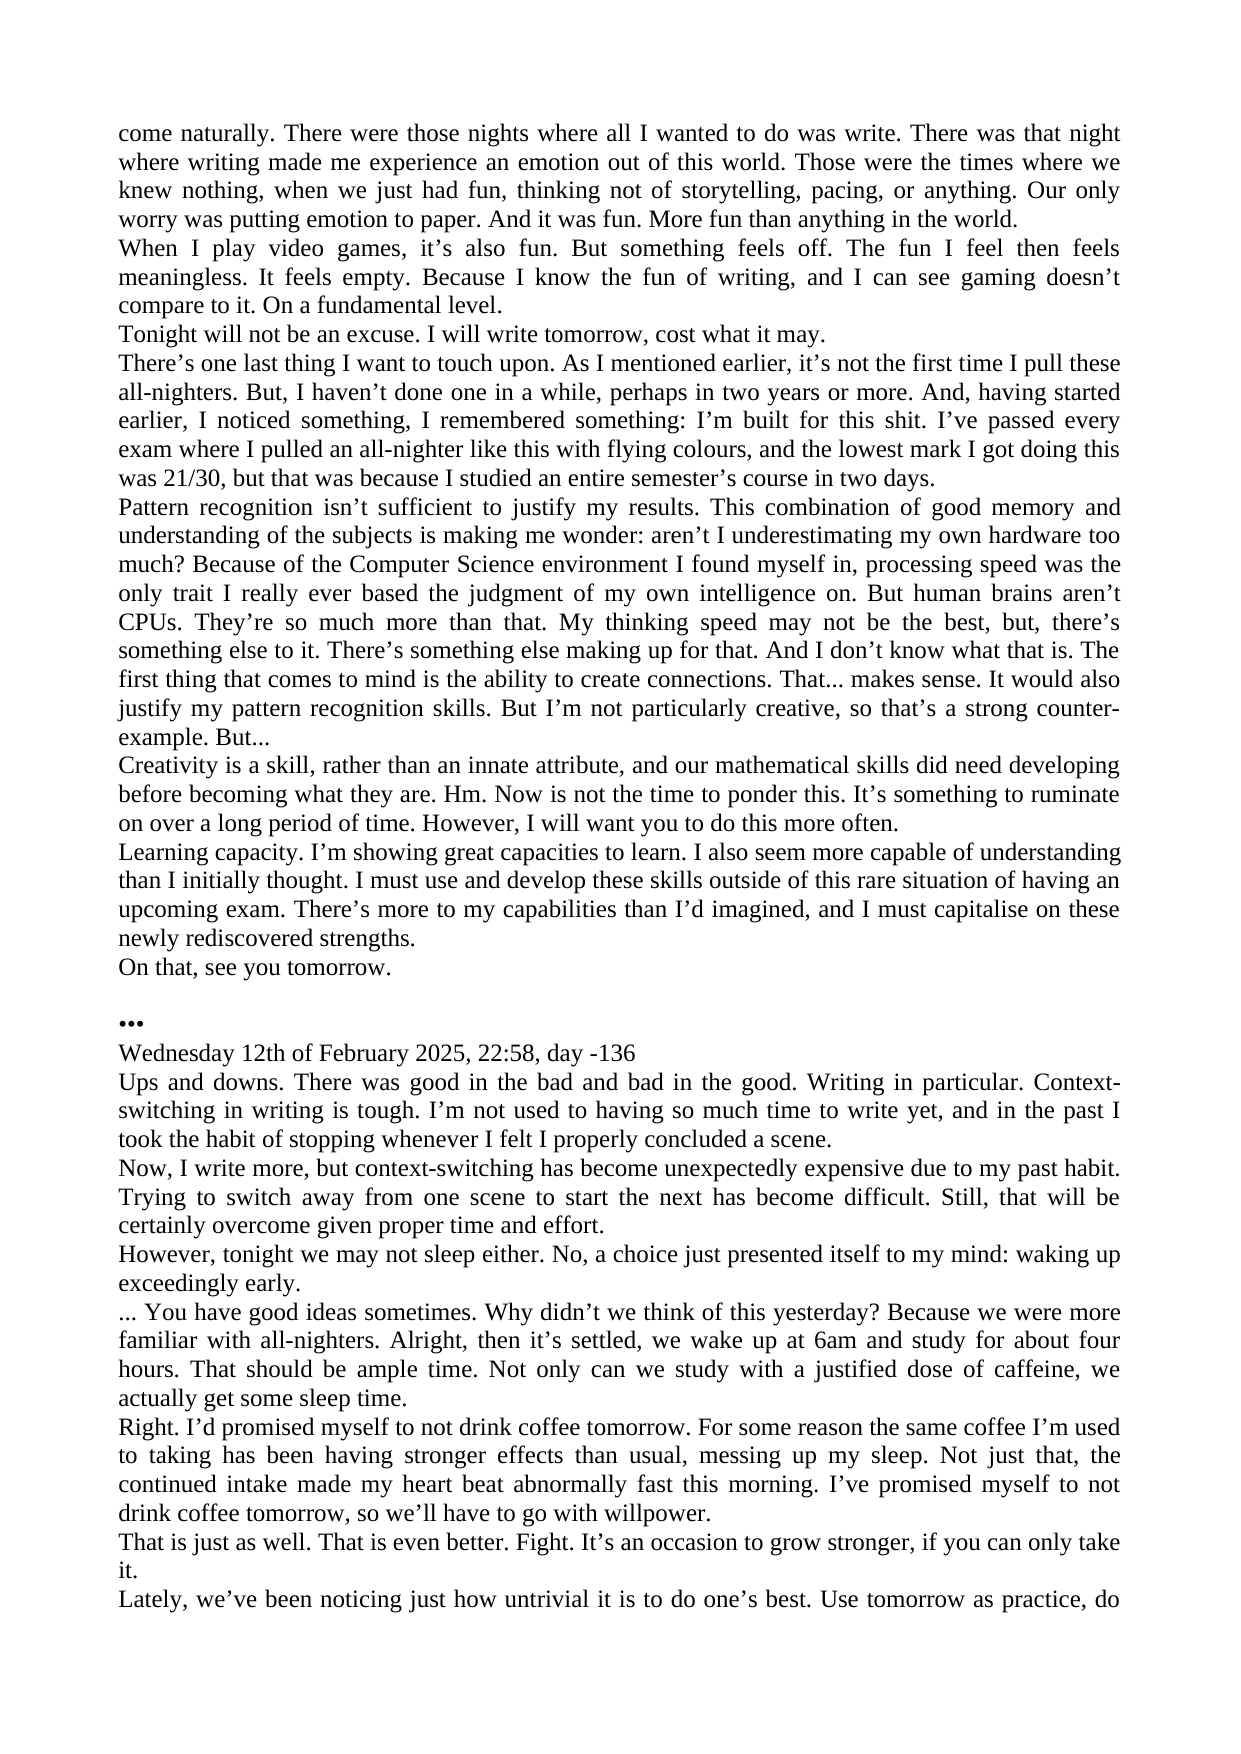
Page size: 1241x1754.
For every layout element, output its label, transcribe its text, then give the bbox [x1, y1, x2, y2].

text come naturally. There were those nights where all I wanted to do was write. There was that night where writing made me experience an emotion out of this world. Those were the times where we knew nothing, when we just had fun, thinking not of storytelling, pacing, or anything. Our only worry was putting emotion to paper. And it was fun. More fun than anything in the world. [118, 118, 1122, 233]
text Right. I’d promised myself to not drink coffee tomorrow. For some reason the same coffee I’m used to taking has been having stronger effects than usual, messing up my sleep. Not just that, the continued intake made my heart beat abnormally fast this morning. I’ve promised myself to not drink coffee tomorrow, so we’ll have to go with willpower. [118, 1412, 1122, 1527]
text However, tonight we may not sleep either. No, a choice just presented itself to my mind: waking up exceedingly early. [118, 1239, 1122, 1297]
text ... You have good ideas sometimes. Why didn’t we think of this yesterday? Because we were more familiar with all-nighters. Alright, then it’s settled, we wake up at 6am and study for about four hours. That should be ample time. Not only can we study with a justified dose of caffeine, we actually get some sleep time. [118, 1297, 1122, 1412]
text Creativity is a skill, rather than an innate attribute, and our mathematical skills did need developing before becoming what they are. Hm. Now is not the time to ponder this. It’s something to ruminate on over a long period of time. However, I will want you to do this more often. [118, 751, 1122, 837]
text Learning capacity. I’m showing great capacities to learn. I also seem more capable of understanding than I initially thought. I must use and develop these skills outside of this rare situation of having an upcoming exam. There’s more to my capabilities than I’d imagined, and I must capitalise on these newly rediscovered strengths. [118, 837, 1122, 952]
text That is just as well. That is even better. Fight. It’s an occasion to grow stronger, if you can only take it. [118, 1527, 1122, 1584]
text ••• [118, 1009, 1122, 1038]
text When I play video games, it’s also fun. But something feels off. The fun I feel then feels meaningless. It feels empty. Because I know the fun of writing, and I can see gaming doesn’t compare to it. On a fundamental level. [118, 233, 1122, 319]
text Wednesday 12th of February 2025, 22:58, day -136 [118, 1038, 1122, 1067]
text Lately, we’ve been noticing just how untrivial it is to do one’s best. Use tomorrow as practice, do [118, 1584, 1122, 1613]
text Tonight will not be an excuse. I will write tomorrow, cost what it may. [118, 319, 1122, 348]
text On that, see you tomorrow. [118, 952, 1122, 981]
text Pattern recognition isn’t sufficient to justify my results. This combination of good memory and understanding of the subjects is making me wonder: aren’t I underestimating my own hardware too much? Because of the Computer Science environment I found myself in, processing speed was the only trait I really ever based the judgment of my own intelligence on. But human brains aren’t CPUs. They’re so much more than that. My thinking speed may not be the best, but, there’s something else to it. There’s something else making up for that. And I don’t know what that is. The first thing that comes to mind is the ability to create connections. That... makes sense. It would also justify my pattern recognition skills. But I’m not particularly creative, so that’s a strong counter-example. But... [118, 492, 1122, 751]
text Ups and downs. There was good in the bad and bad in the good. Writing in particular. Context-switching in writing is tough. I’m not used to having so much time to write yet, and in the past I took the habit of stopping whenever I felt I properly concluded a scene. [118, 1067, 1122, 1153]
text Now, I write more, but context-switching has become unexpectedly expensive due to my past habit. Trying to switch away from one scene to start the next has become difficult. Still, that will be certainly overcome given proper time and effort. [118, 1153, 1122, 1239]
text There’s one last thing I want to touch upon. As I mentioned earlier, it’s not the first time I pull these all-nighters. But, I haven’t done one in a while, perhaps in two years or more. And, having started earlier, I noticed something, I remembered something: I’m built for this shit. I’ve passed every exam where I pulled an all-nighter like this with flying colours, and the lowest mark I got doing this was 21/30, but that was because I studied an entire semester’s course in two days. [118, 348, 1122, 492]
